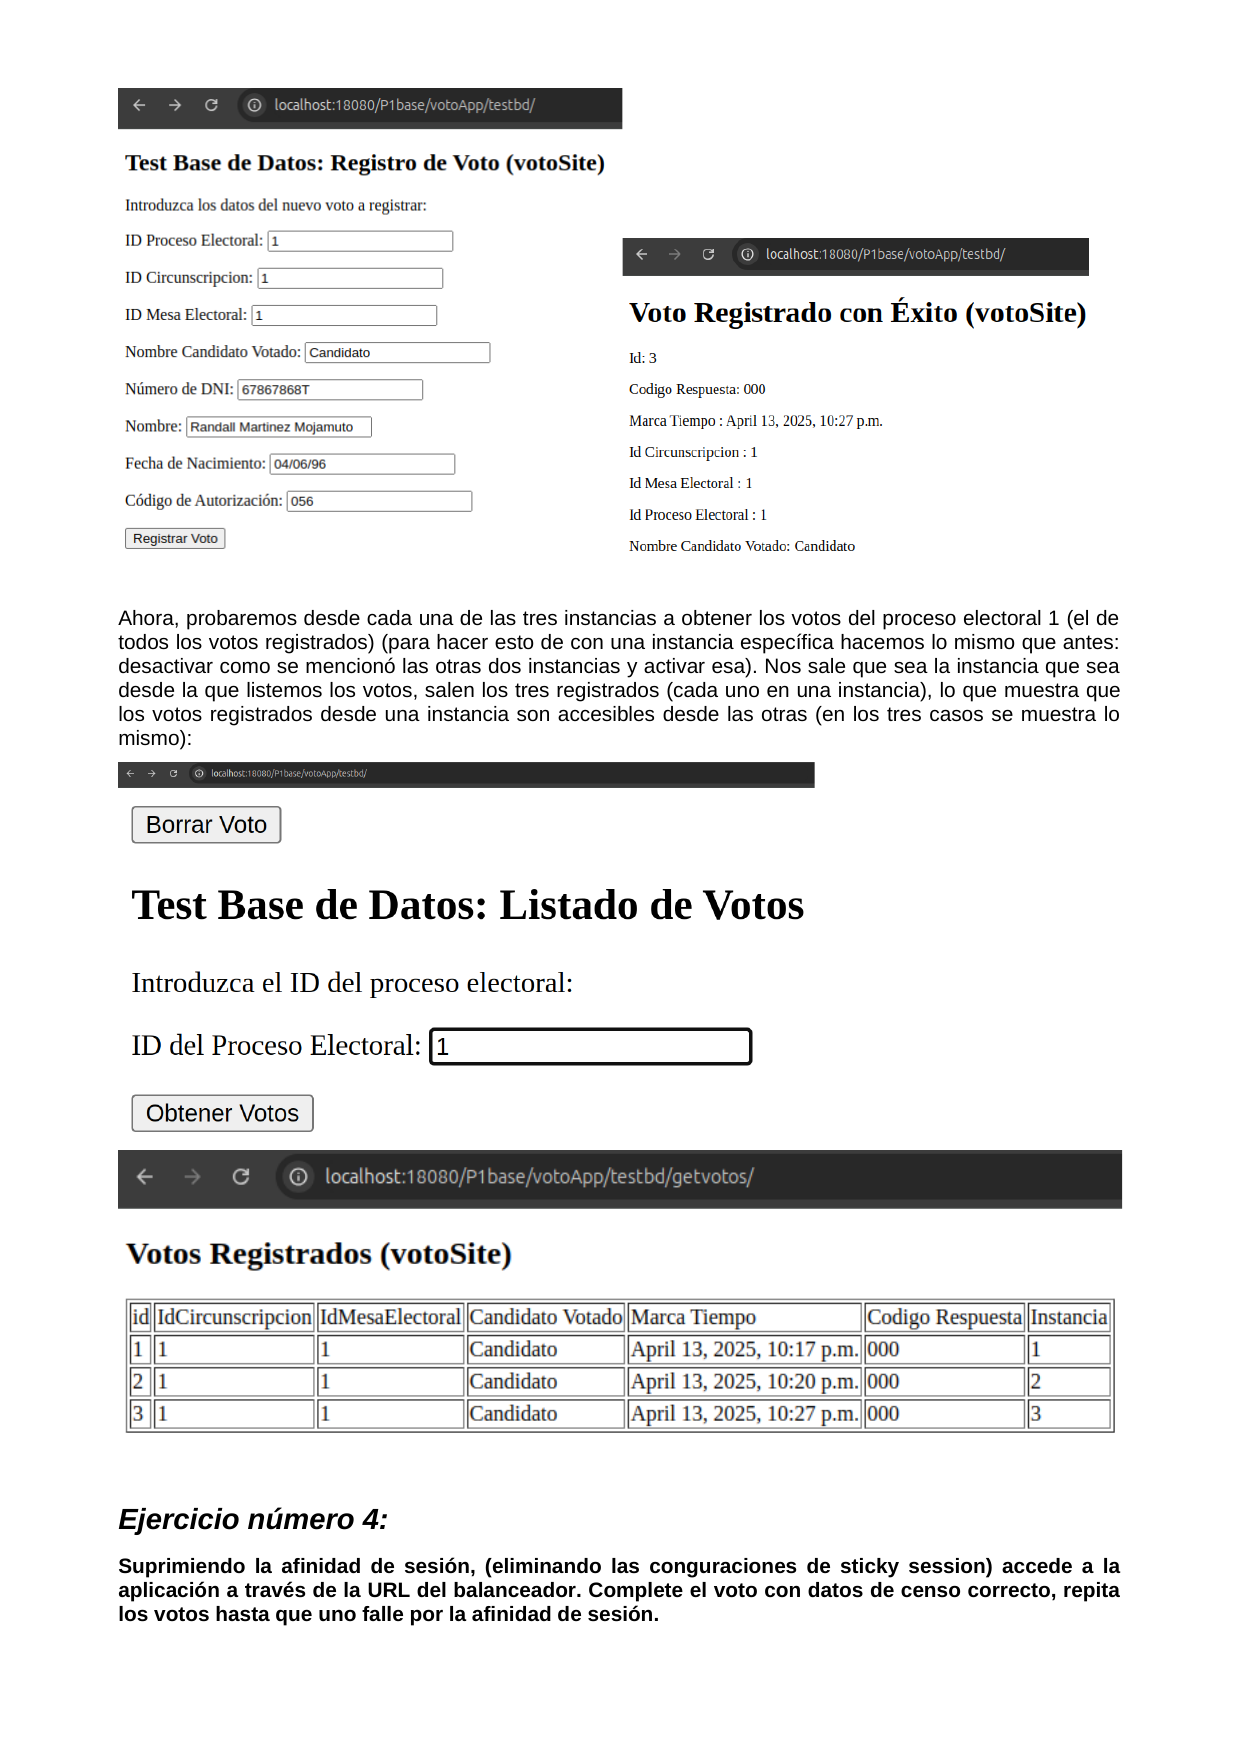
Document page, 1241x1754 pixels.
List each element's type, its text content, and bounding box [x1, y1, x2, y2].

picture [118, 762, 815, 1138]
picture [118, 1150, 1123, 1441]
subtitle Ejercicio número 4: [118, 1502, 1122, 1536]
text Suprimiendo la afinidad de sesión, (eliminando las conguraciones de sticky session) accede a la aplicación a través de la URL del balanceador. Complete el voto con datos de censo correcto, repita los votos hasta que uno falle por la afinidad de sesión. [118, 1554, 1122, 1626]
picture [118, 88, 1089, 557]
text Ahora, probaremos desde cada una de las tres instancias a obtener los votos del proceso electoral 1 (el de todos los votos registrados) (para hacer esto de con una instancia específica hacemos lo mismo que antes: desactivar como se mencionó las otras dos instancias y activar esa). Nos sale que sea la instancia que sea desde la que listemos los votos, salen los tres registrados (cada uno en una instancia), lo que muestra que los votos registrados desde una instancia son accesibles desde las otras (en los tres casos se muestra lo mismo): [118, 606, 1122, 749]
